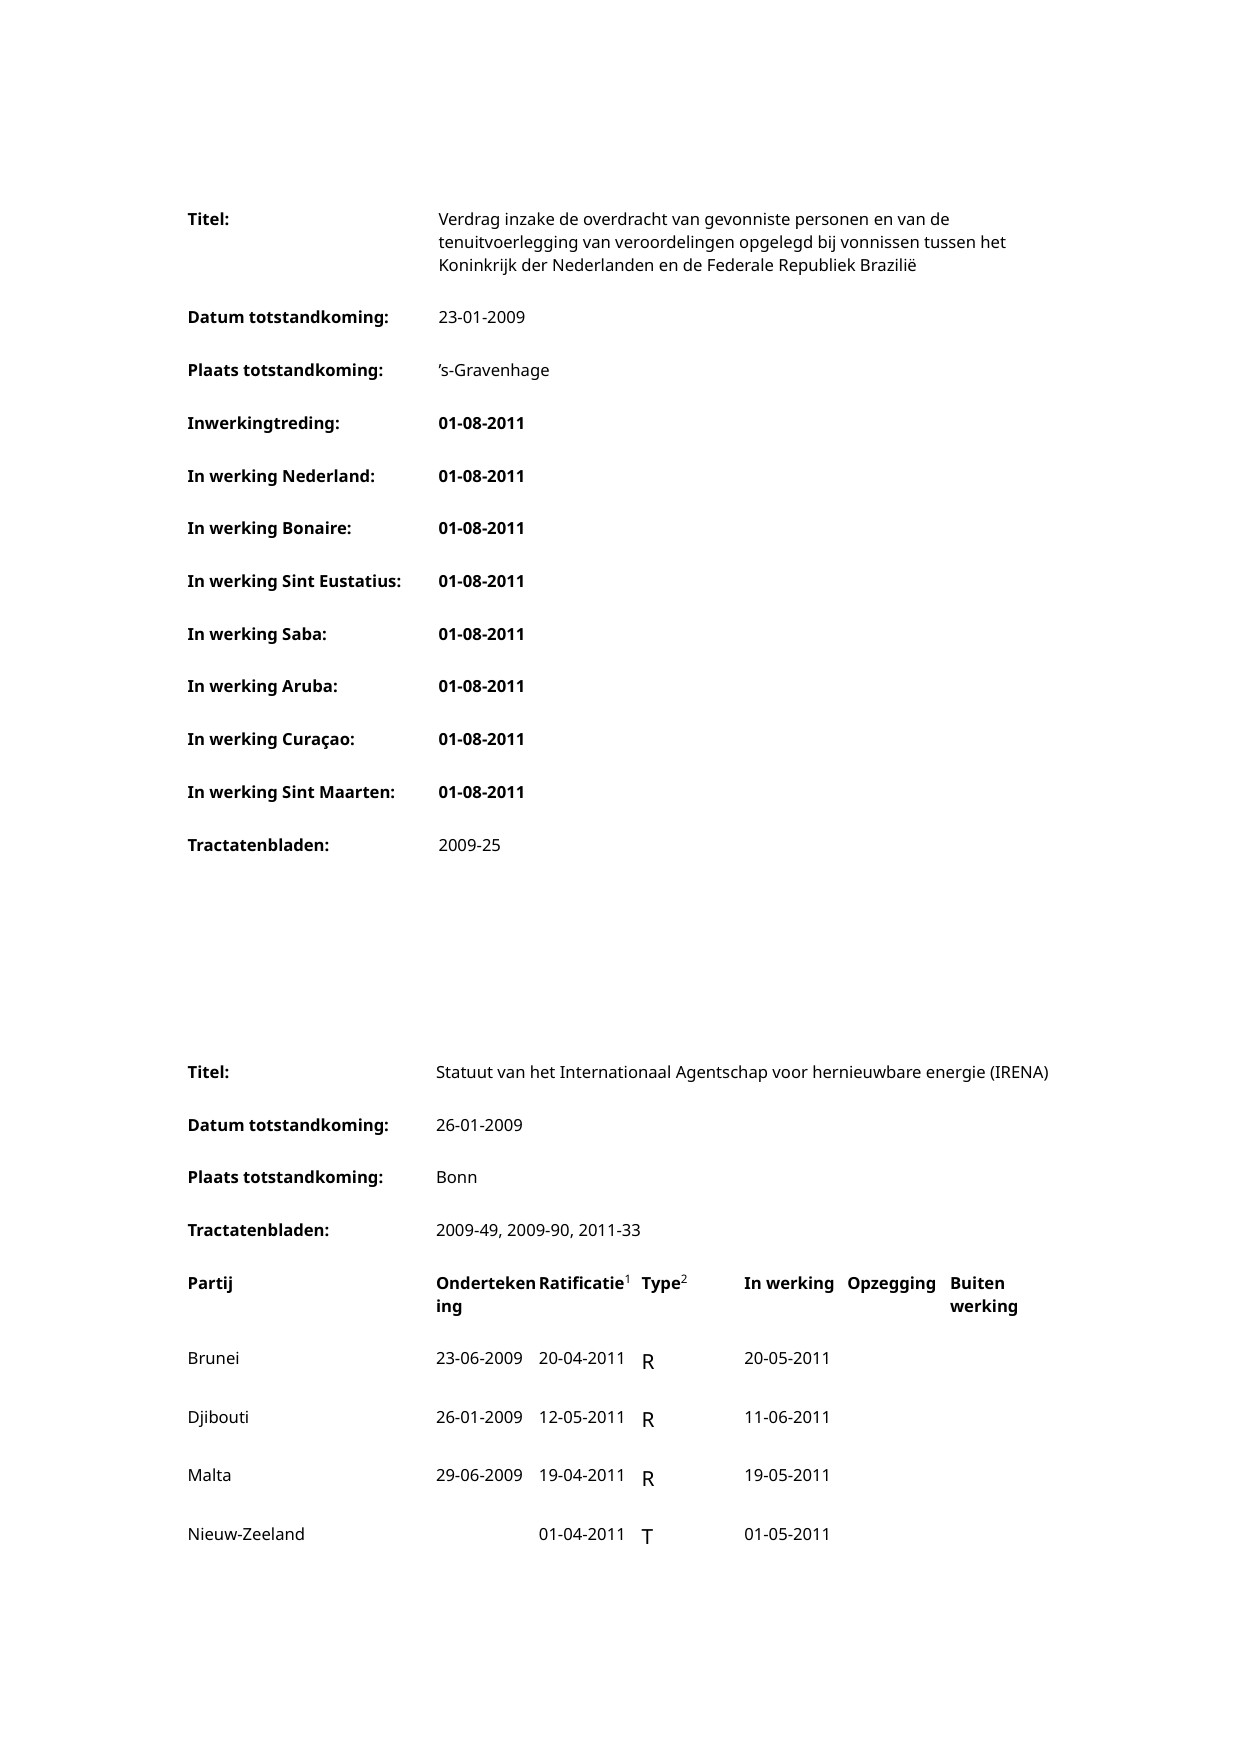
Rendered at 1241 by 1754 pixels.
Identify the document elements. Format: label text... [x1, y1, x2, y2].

table_cell [847, 1405, 950, 1464]
table_cell [847, 1522, 950, 1581]
table_cell Djibouti [188, 1405, 436, 1464]
table_cell Datum totstandkoming: [188, 1113, 436, 1166]
table_cell Tractatenbladen: [188, 833, 438, 886]
table_cell Bonn [436, 1166, 1053, 1219]
table_cell [950, 1522, 1053, 1581]
table_header Verdrag inzake de overdracht van gevonniste personen en van de tenuitvoerlegging van veroordelingen opgelegd bij vonnissen tussen het Koninkrijk der Nederlanden en de Federale Republiek Brazilië [438, 208, 1053, 306]
table_cell Buiten werking [950, 1271, 1053, 1347]
table_cell Plaats totstandkoming: [188, 1166, 436, 1219]
table_cell Ratificatie1 [539, 1271, 641, 1347]
table_header Titel: [188, 1061, 436, 1113]
table_cell 01-08-2011 [438, 517, 1053, 569]
table_cell 19-04-2011 [539, 1464, 641, 1522]
table_cell Datum totstandkoming: [188, 306, 438, 359]
table_cell Malta [188, 1464, 436, 1522]
table_cell ’s-Gravenhage [438, 359, 1053, 411]
table_cell In werking Nederland: [188, 464, 438, 517]
table_cell Type2 [641, 1271, 744, 1347]
table_cell 12-05-2011 [539, 1405, 641, 1464]
table_cell [950, 1405, 1053, 1464]
table_cell [847, 1347, 950, 1405]
table_cell 01-04-2011 [539, 1522, 641, 1581]
table_header Statuut van het Internationaal Agentschap voor hernieuwbare energie (IRENA) [436, 1061, 1053, 1113]
table_cell Brunei [188, 1347, 436, 1405]
table_cell T [641, 1522, 744, 1581]
table_cell [436, 1522, 539, 1581]
table_cell Ondertekening [436, 1271, 539, 1347]
table_cell [950, 1347, 1053, 1405]
table_cell 01-08-2011 [438, 570, 1053, 622]
table_cell 26-01-2009 [436, 1113, 1053, 1166]
table_cell R [641, 1405, 744, 1464]
table_cell 20-04-2011 [539, 1347, 641, 1405]
table_cell Opzegging [847, 1271, 950, 1347]
table_cell 23-06-2009 [436, 1347, 539, 1405]
table_cell 23-01-2009 [438, 306, 1053, 359]
table_cell 11-06-2011 [744, 1405, 847, 1464]
table_cell In werking Sint Maarten: [188, 780, 438, 833]
table_header Titel: [188, 208, 438, 306]
table_cell Plaats totstandkoming: [188, 359, 438, 411]
table_cell [188, 886, 1053, 944]
table_cell 29-06-2009 [436, 1464, 539, 1522]
table_cell 20-05-2011 [744, 1347, 847, 1405]
table_cell In werking Curaçao: [188, 728, 438, 780]
table_cell 01-08-2011 [438, 464, 1053, 517]
table_cell [847, 1464, 950, 1522]
table_cell 01-08-2011 [438, 622, 1053, 675]
table_cell 01-05-2011 [744, 1522, 847, 1581]
table_cell In werking Sint Eustatius: [188, 570, 438, 622]
table_cell [950, 1464, 1053, 1522]
table_cell 01-08-2011 [438, 780, 1053, 833]
table_cell In werking [744, 1271, 847, 1347]
table_cell Nieuw-Zeeland [188, 1522, 436, 1581]
table_cell In werking Aruba: [188, 675, 438, 728]
table_cell 19-05-2011 [744, 1464, 847, 1522]
table_cell Partij [188, 1271, 436, 1347]
table_cell 2009-49, 2009-90, 2011-33 [436, 1219, 1053, 1271]
table_cell Tractatenbladen: [188, 1219, 436, 1271]
table_cell In werking Saba: [188, 622, 438, 675]
table_cell R [641, 1347, 744, 1405]
table_cell 01-08-2011 [438, 675, 1053, 728]
table_cell 26-01-2009 [436, 1405, 539, 1464]
table_cell 01-08-2011 [438, 728, 1053, 780]
table_cell 2009-25 [438, 833, 1053, 886]
table_cell 01-08-2011 [438, 411, 1053, 464]
table_cell Inwerkingtreding: [188, 411, 438, 464]
table_cell In werking Bonaire: [188, 517, 438, 569]
table_cell R [641, 1464, 744, 1522]
